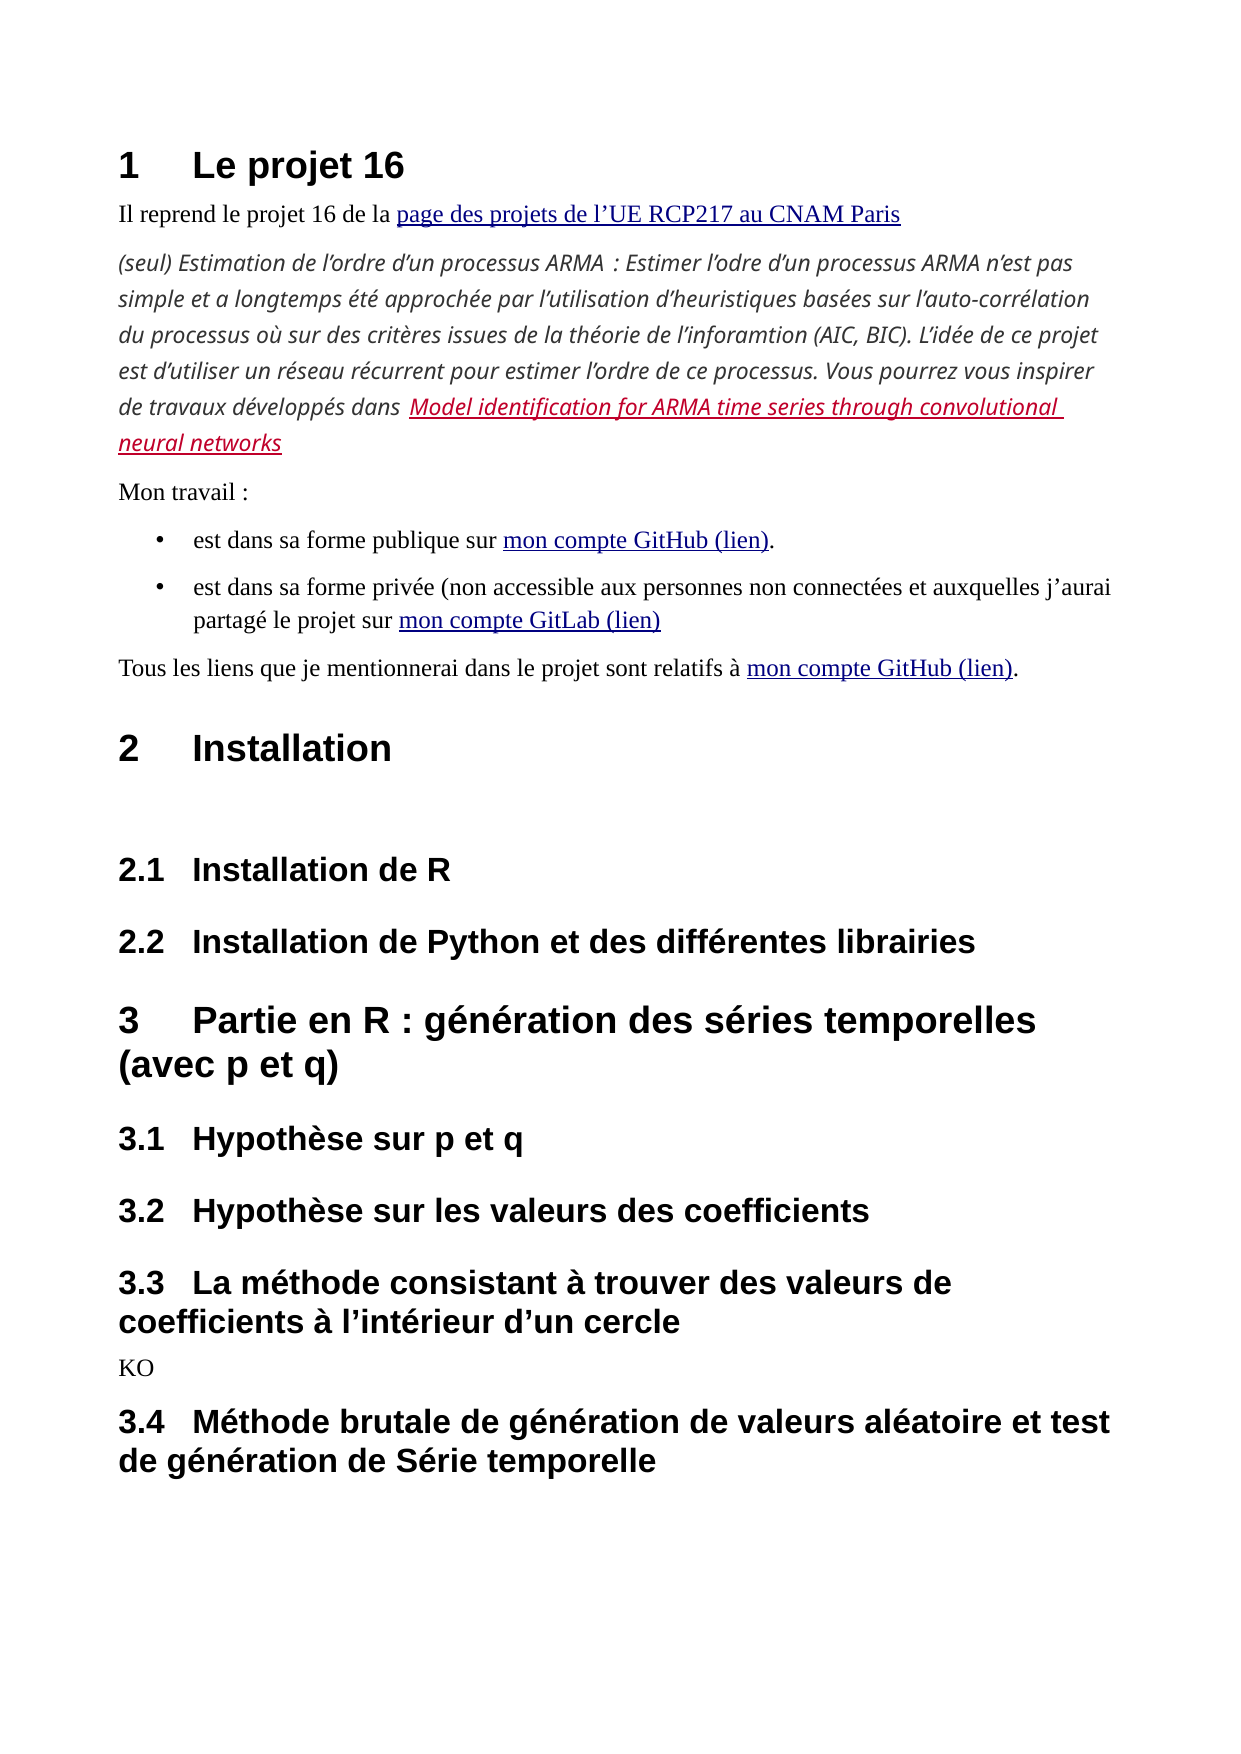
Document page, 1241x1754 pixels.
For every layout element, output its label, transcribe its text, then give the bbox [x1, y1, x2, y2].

text KO [118, 1353, 1122, 1381]
subtitle Installation de Python et des différentes librairies [118, 922, 1122, 961]
list est dans sa forme privée (non accessible aux personnes non connectées et auxquelles j’aurai partagé le projet sur mon compte GitLab (lien) [156, 572, 1122, 634]
subtitle La méthode consistant à trouver des valeurs de coefficients à l’intérieur d’un cercle [118, 1263, 1122, 1340]
subtitle Le projet 16 [118, 143, 1122, 187]
subtitle Installation [118, 726, 1122, 769]
subtitle Hypothèse sur p et q [118, 1119, 1122, 1157]
list est dans sa forme publique sur mon compte GitHub (lien). [156, 525, 1122, 553]
text Tous les liens que je mentionnerai dans le projet sont relatifs à mon compte GitHub (lien). [118, 653, 1122, 682]
subtitle Hypothèse sur les valeurs des coefficients [118, 1191, 1122, 1229]
subtitle Partie en R : génération des séries temporelles (avec p et q) [118, 998, 1122, 1086]
subtitle Méthode brutale de génération de valeurs aléatoire et test de génération de Série temporelle [118, 1402, 1122, 1479]
subtitle Installation de R [118, 850, 1122, 889]
text (seul) Estimation de l’ordre d’un processus ARMA : Estimer l’odre d’un processus ARMA n’est pas simple et a longtemps été approchée par l’utilisation d’heuristiques basées sur l’auto-corrélation du processus où sur des critères issues de la théorie de l’inforamtion (AIC, BIC). L’idée de ce projet est d’utiliser un réseau récurrent pour estimer l’ordre de ce processus. Vous pourrez vous inspirer de travaux développés dans Model identification for ARMA time series through convolutional neural networks [118, 247, 1122, 458]
text Il reprend le projet 16 de la page des projets de l’UE RCP217 au CNAM Paris [118, 199, 1122, 228]
text Mon travail : [118, 477, 1122, 506]
